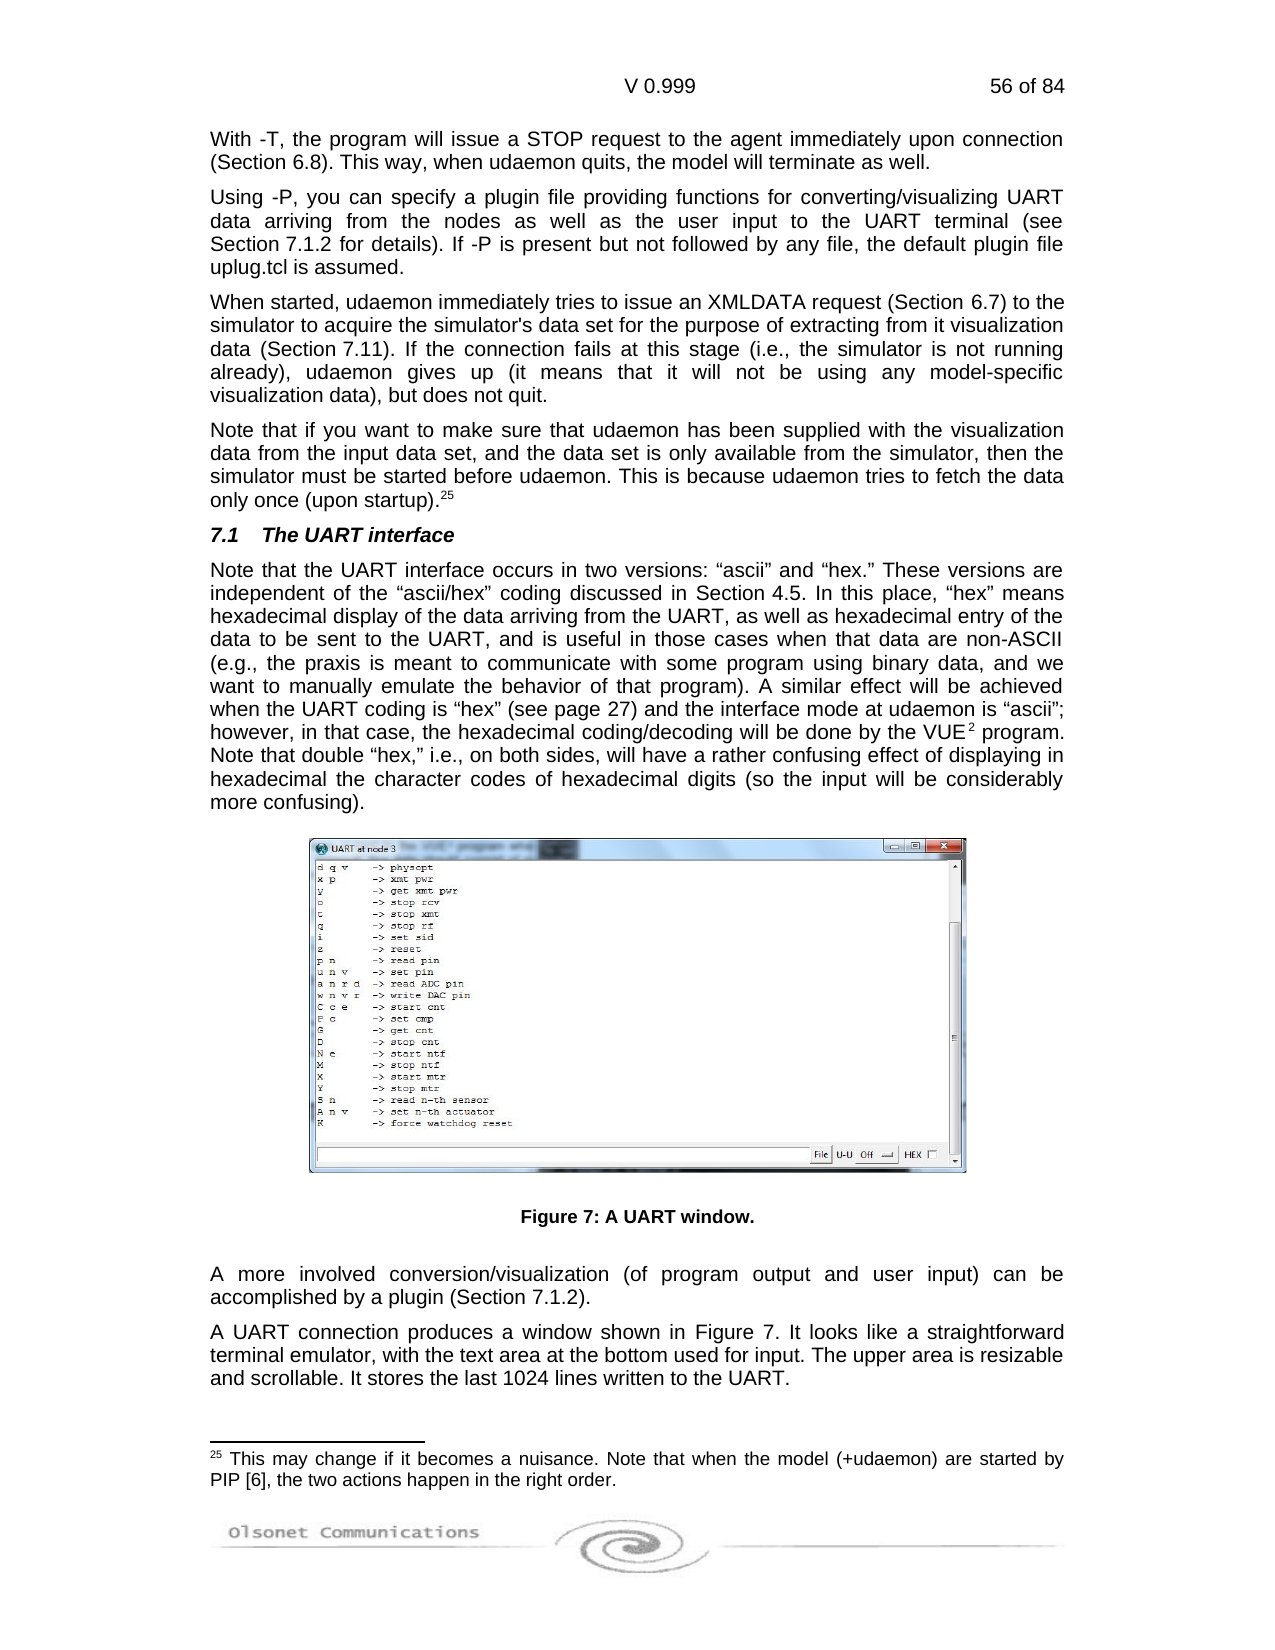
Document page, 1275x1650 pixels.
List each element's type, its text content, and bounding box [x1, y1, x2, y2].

text A UART connection produces a window shown in Figure 7. It looks like a straightforward terminal emulator, with the text area at the bottom used for input. The upper area is resizable and scrollable. It stores the last 1024 lines written to the UART. [210, 1320, 1065, 1390]
text Note that the UART interface occurs in two versions: “ascii” and “hex.” These versions are independent of the “ascii/hex” coding discussed in Section 4.5. In this place, “hex” means hexadecimal display of the data arriving from the UART, as well as hexadecimal entry of the data to be sent to the UART, and is useful in those cases when that data are non-ASCII (e.g., the praxis is meant to communicate with some program using binary data, and we want to manually emulate the behavior of that program). A similar effect will be achieved when the UART coding is “hex” (see page 27) and the interface mode at udaemon is “ascii”; however, in that case, the hexadecimal coding/decoding will be done by the VUE2 program. Note that double “hex,” i.e., on both sides, will have a rather confusing effect of displaying in hexadecimal the character codes of hexadecimal digits (so the input will be considerably more confusing). [210, 558, 1065, 814]
text Note that if you want to make sure that udaemon has been supplied with the visualization data from the input data set, and the data set is only available from the simulator, then the simulator must be started before udaemon. This is because udaemon tries to fetch the data only once (upon startup). [210, 418, 1065, 511]
text Figure 7: A UART window. [309, 1206, 966, 1227]
text When started, udaemon immediately tries to issue an XMLDATA request (Section 6.7) to the simulator to acquire the simulator's data set for the purpose of extracting from it visualization data (Section 7.11). If the connection fails at this stage (i.e., the simulator is not running already), udaemon gives up (it means that it will not be using any model-specific visualization data), but does not quit. [210, 291, 1065, 407]
text This may change if it becomes a nuisance. Note that when the model (+udaemon) are started by PIP [6], the two actions happen in the right order. [210, 1448, 1065, 1490]
text Using -P, you can specify a plugin file providing functions for converting/visualizing UART data arriving from the nodes as well as the user input to the UART terminal (see Section 7.1.2 for details). If -P is present but not followed by any file, the default plugin file uplug.tcl is assumed. [210, 186, 1065, 279]
text A more involved conversion/visualization (of program output and user input) can be accomplished by a plugin (Section 7.1.2). [210, 1262, 1065, 1308]
subtitle The UART interface [210, 523, 1065, 546]
text With -T, the program will issue a STOP request to the agent immediately upon connection (Section 6.8). This way, when udaemon quits, the model will terminate as well. [210, 128, 1065, 174]
picture [210, 1504, 1065, 1596]
picture [309, 838, 967, 1173]
